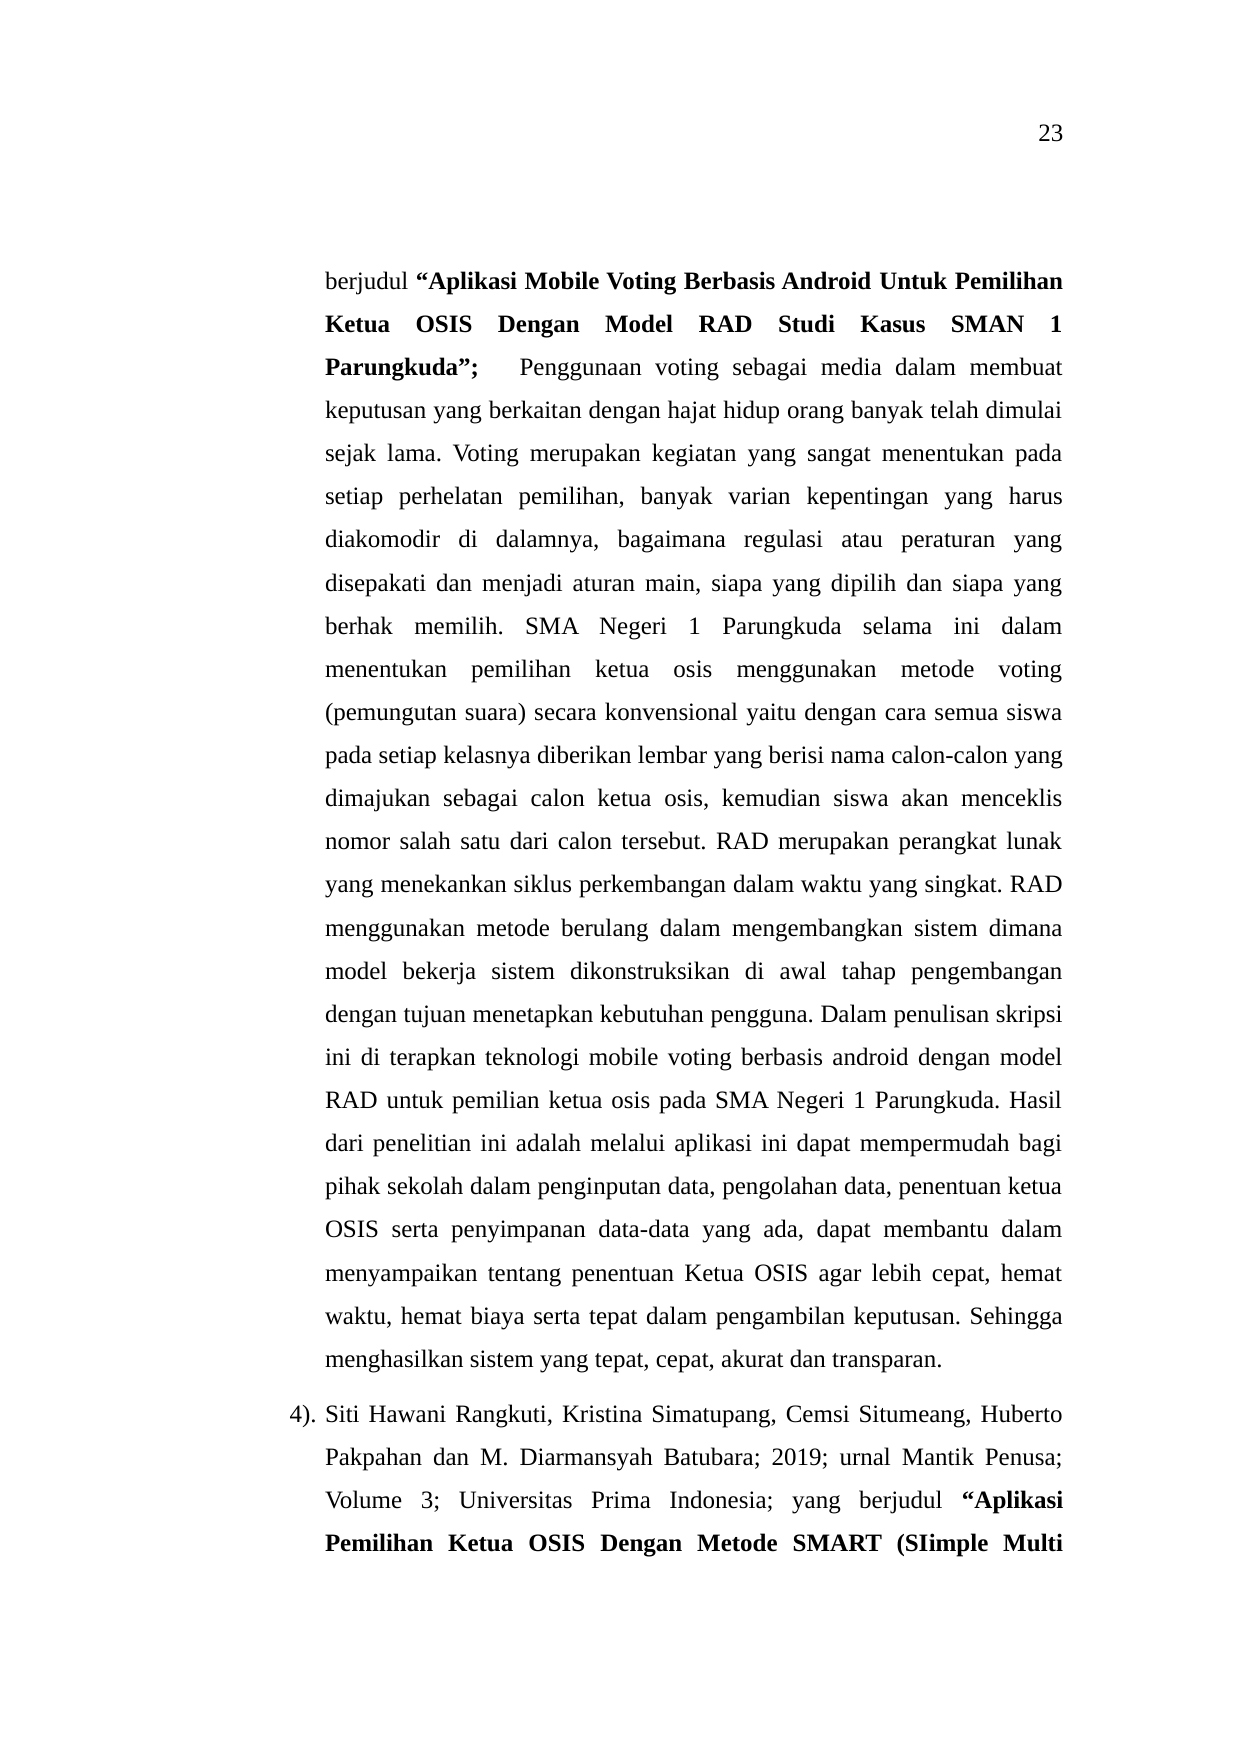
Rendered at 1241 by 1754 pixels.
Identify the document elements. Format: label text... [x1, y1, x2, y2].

list Siti Hawani Rangkuti, Kristina Simatupang, Cemsi Situmeang, Huberto Pakpahan dan M. Diarmansyah Batubara; 2019; urnal Mantik Penusa; Volume 3; Universitas Prima Indonesia; yang berjudul “Aplikasi Pemilihan Ketua OSIS Dengan Metode SMART (SIimple Multi [289, 1399, 1063, 1557]
list berjudul “Aplikasi Mobile Voting Berbasis Android Untuk Pemilihan Ketua OSIS Dengan Model RAD Studi Kasus SMAN 1 Parungkuda”; Penggunaan voting sebagai media dalam membuat keputusan yang berkaitan dengan hajat hidup orang banyak telah dimulai sejak lama. Voting merupakan kegiatan yang sangat menentukan pada setiap perhelatan pemilihan, banyak varian kepentingan yang harus diakomodir di dalamnya, bagaimana regulasi atau peraturan yang disepakati dan menjadi aturan main, siapa yang dipilih dan siapa yang berhak memilih. SMA Negeri 1 Parungkuda selama ini dalam menentukan pemilihan ketua osis menggunakan metode voting (pemungutan suara) secara konvensional yaitu dengan cara semua siswa pada setiap kelasnya diberikan lembar yang berisi nama calon-calon yang dimajukan sebagai calon ketua osis, kemudian siswa akan menceklis nomor salah satu dari calon tersebut. RAD merupakan perangkat lunak yang menekankan siklus perkembangan dalam waktu yang singkat. RAD menggunakan metode berulang dalam mengembangkan sistem dimana model bekerja sistem dikonstruksikan di awal tahap pengembangan dengan tujuan menetapkan kebutuhan pengguna. Dalam penulisan skripsi ini di terapkan teknologi mobile voting berbasis android dengan model RAD untuk pemilian ketua osis pada SMA Negeri 1 Parungkuda. Hasil dari penelitian ini adalah melalui aplikasi ini dapat mempermudah bagi pihak sekolah dalam penginputan data, pengolahan data, penentuan ketua OSIS serta penyimpanan data-data yang ada, dapat membantu dalam menyampaikan tentang penentuan Ketua OSIS agar lebih cepat, hemat waktu, hemat biaya serta tepat dalam pengambilan keputusan. Sehingga menghasilkan sistem yang tepat, cepat, akurat dan transparan. [289, 266, 1063, 1373]
